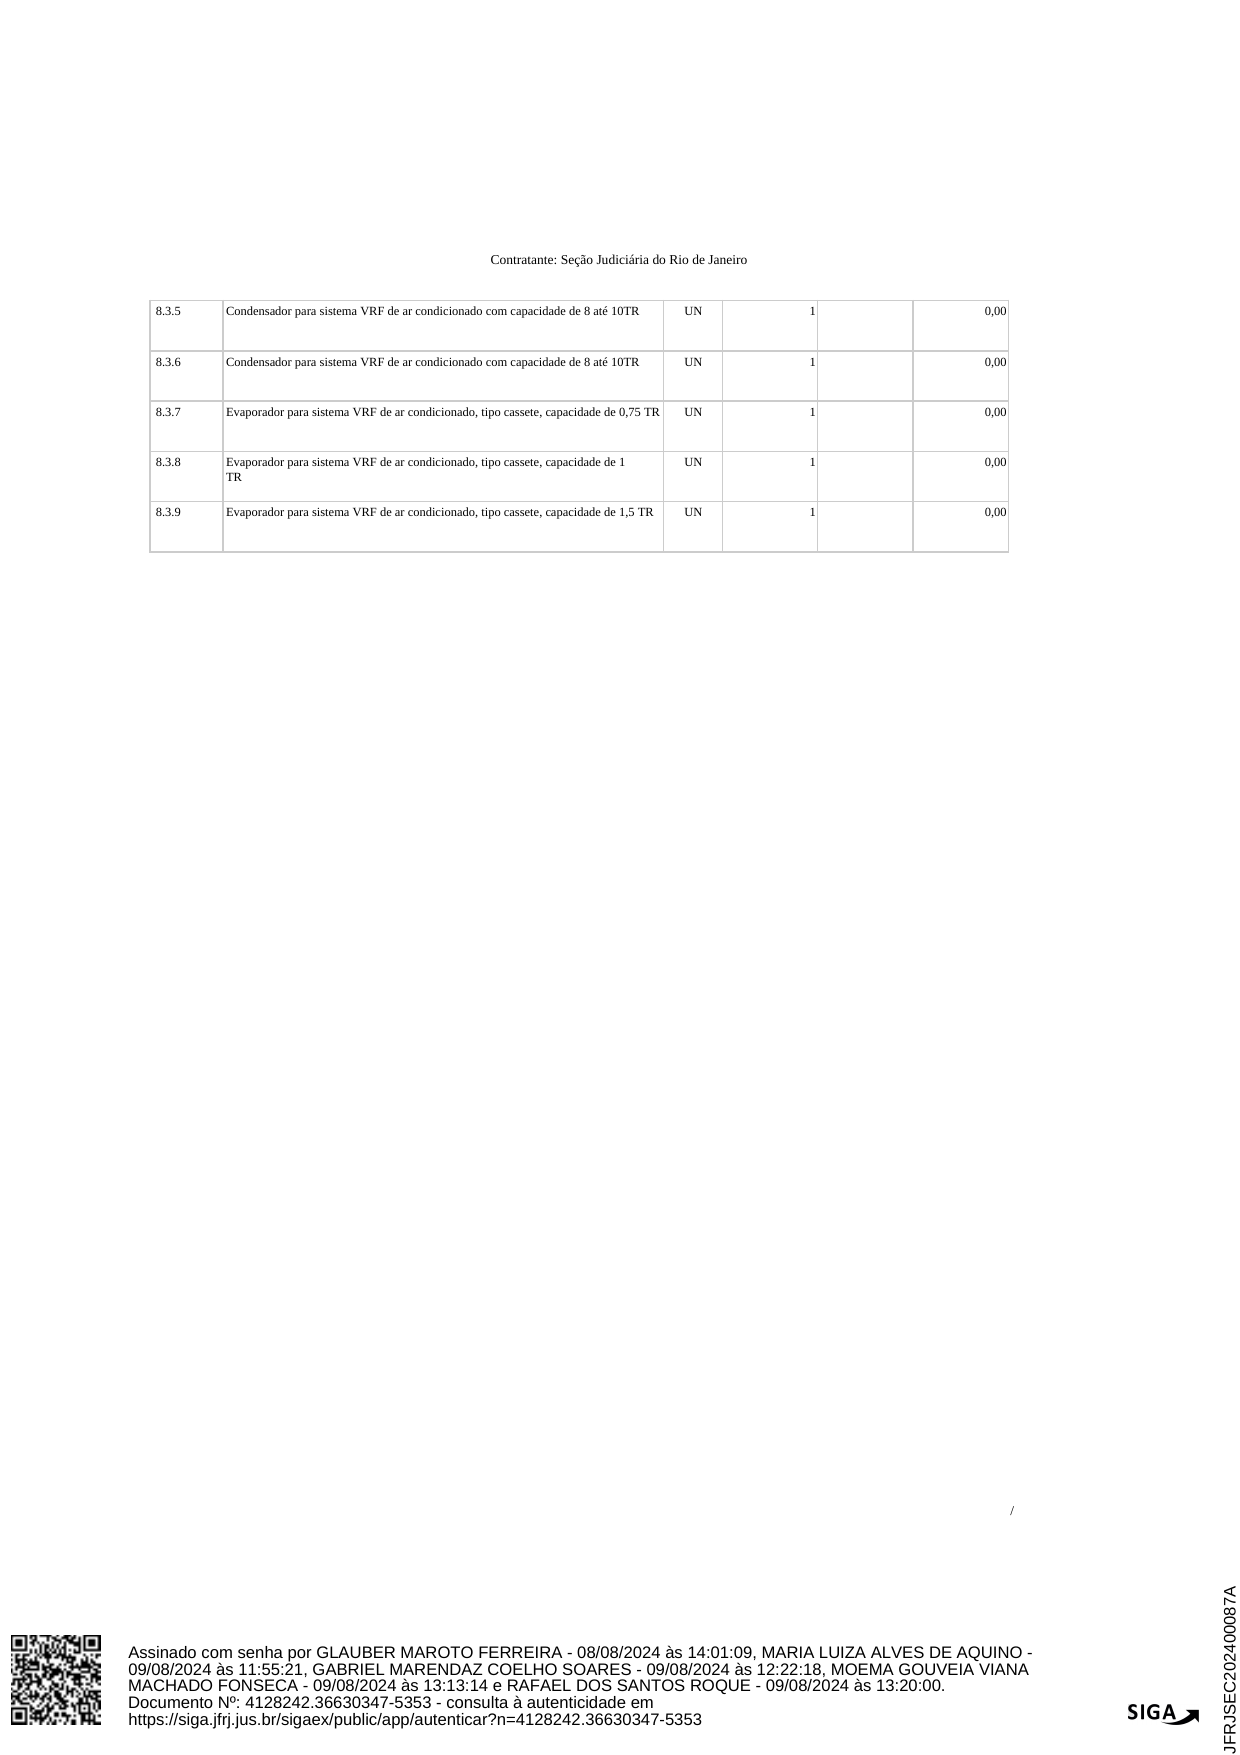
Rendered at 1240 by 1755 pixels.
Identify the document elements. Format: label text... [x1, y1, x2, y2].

table_cell 8.3.7 [151, 402, 222, 451]
table_cell 8.3.5 [151, 301, 222, 350]
table_cell Evaporador para sistema VRF de ar condicionado, tipo cassete, capacidade de 0,75 TR [224, 402, 663, 451]
table_cell 8.3.8 [151, 452, 222, 501]
table_cell 1 [723, 402, 817, 451]
table_cell Evaporador para sistema VRF de ar condicionado, tipo cassete, capacidade de 1 TR [224, 452, 663, 501]
table_cell [818, 452, 912, 501]
table_cell 1 [723, 301, 817, 350]
table_cell UN [664, 352, 722, 400]
table_cell 8.3.9 [151, 502, 222, 551]
table_cell 0,00 [914, 402, 1008, 451]
table_cell [818, 402, 912, 451]
table_cell 0,00 [914, 452, 1008, 501]
table_cell 0,00 [914, 352, 1008, 400]
table_cell UN [664, 402, 722, 451]
table_cell [818, 352, 912, 400]
table_cell Condensador para sistema VRF de ar condicionado com capacidade de 8 até 10TR [224, 352, 663, 400]
table_cell UN [664, 452, 722, 501]
table_cell [818, 502, 912, 551]
table_cell UN [664, 502, 722, 551]
table_cell [818, 301, 912, 350]
table_cell 1 [723, 452, 817, 501]
table_cell Condensador para sistema VRF de ar condicionado com capacidade de 8 até 10TR [224, 301, 663, 350]
table_cell UN [664, 301, 722, 350]
table_cell 0,00 [914, 301, 1008, 350]
table_cell Evaporador para sistema VRF de ar condicionado, tipo cassete, capacidade de 1,5 TR [224, 502, 663, 551]
table_cell 0,00 [914, 502, 1008, 551]
table_cell 8.3.6 [151, 352, 222, 400]
table_cell 1 [723, 352, 817, 400]
table_cell 1 [723, 502, 817, 551]
